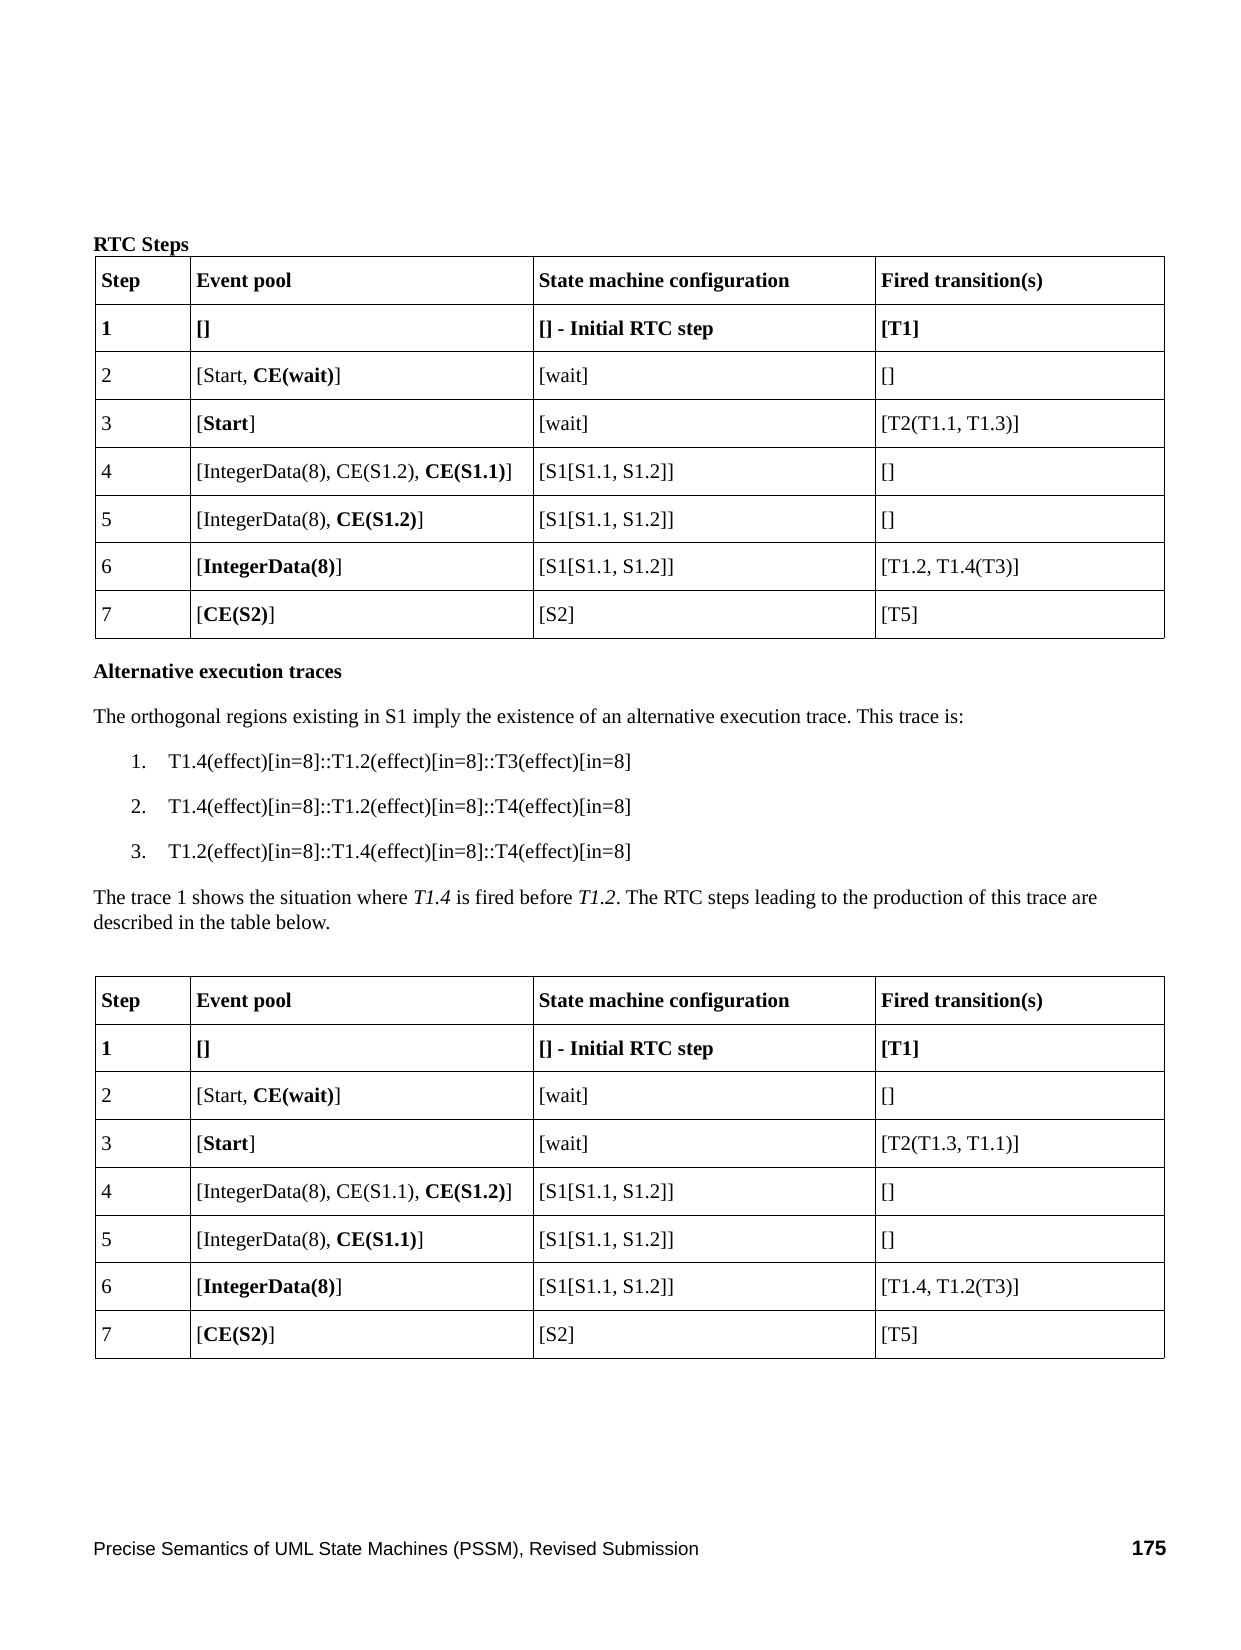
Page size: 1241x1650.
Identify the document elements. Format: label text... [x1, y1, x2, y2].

table_cell [191, 1263, 533, 1310]
table_cell [534, 305, 875, 351]
table_cell [534, 352, 875, 399]
table_cell [534, 1025, 875, 1071]
table_cell [534, 1120, 875, 1167]
table_cell [876, 1263, 1164, 1310]
table_cell [191, 543, 533, 590]
table_cell [876, 400, 1164, 447]
table_cell [96, 400, 190, 447]
table_header [876, 977, 1164, 1024]
table_cell [534, 400, 875, 447]
table_header [876, 257, 1164, 304]
table_cell [191, 591, 533, 638]
table_header [191, 257, 533, 304]
table_cell [96, 591, 190, 638]
table_cell [876, 1168, 1164, 1214]
table_header [191, 977, 533, 1024]
table_cell [96, 543, 190, 590]
table_cell [534, 448, 875, 494]
table_cell [191, 400, 533, 447]
table_cell [534, 496, 875, 542]
table_cell [876, 1216, 1164, 1262]
table_cell [191, 305, 533, 351]
table_cell [191, 1311, 533, 1358]
table_cell [876, 591, 1164, 638]
text Alternative execution traces [93, 659, 1164, 683]
table_cell [876, 1311, 1164, 1358]
table_cell [876, 543, 1164, 590]
table_cell [96, 1120, 190, 1167]
table_cell [96, 1168, 190, 1214]
table_cell [96, 1311, 190, 1358]
table_cell [876, 352, 1164, 399]
table_cell [96, 305, 190, 351]
table_cell [876, 1025, 1164, 1071]
table_header [96, 977, 190, 1024]
table_header [534, 257, 875, 304]
text The orthogonal regions existing in S1 imply the existence of an alternative execution trace. This trace is: [93, 704, 1164, 728]
table_cell [191, 352, 533, 399]
table_cell [534, 1216, 875, 1262]
list T1.2(effect)[in=8]::T1.4(effect)[in=8]::T4(effect)[in=8] [131, 839, 1164, 863]
table_cell [876, 1120, 1164, 1167]
table_cell [96, 352, 190, 399]
table_cell [96, 496, 190, 542]
table_cell [534, 1168, 875, 1214]
table_header [534, 977, 875, 1024]
table_cell [96, 1263, 190, 1310]
table_cell [534, 591, 875, 638]
table_cell [534, 1072, 875, 1119]
table_cell [191, 1072, 533, 1119]
table_cell [191, 1168, 533, 1214]
table_cell [191, 496, 533, 542]
table_cell [876, 448, 1164, 494]
text RTC Steps [93, 231, 1164, 256]
table_cell [96, 1216, 190, 1262]
table_cell [96, 448, 190, 494]
table_cell [96, 1025, 190, 1071]
table_cell [191, 1120, 533, 1167]
table_cell [876, 1072, 1164, 1119]
table_cell [191, 1216, 533, 1262]
table_header [96, 257, 190, 304]
table_cell [96, 1072, 190, 1119]
table_cell [191, 448, 533, 494]
list T1.4(effect)[in=8]::T1.2(effect)[in=8]::T4(effect)[in=8] [131, 794, 1164, 818]
list T1.4(effect)[in=8]::T1.2(effect)[in=8]::T3(effect)[in=8] [131, 749, 1164, 773]
table_cell [876, 305, 1164, 351]
table_cell [534, 1311, 875, 1358]
table_cell [534, 1263, 875, 1310]
table_cell [876, 496, 1164, 542]
table_cell [534, 543, 875, 590]
text The trace 1 shows the situation where T1.4 is fired before T1.2. The RTC steps leading to the production of this trace are described in the table below. [93, 884, 1164, 934]
table_cell [191, 1025, 533, 1071]
